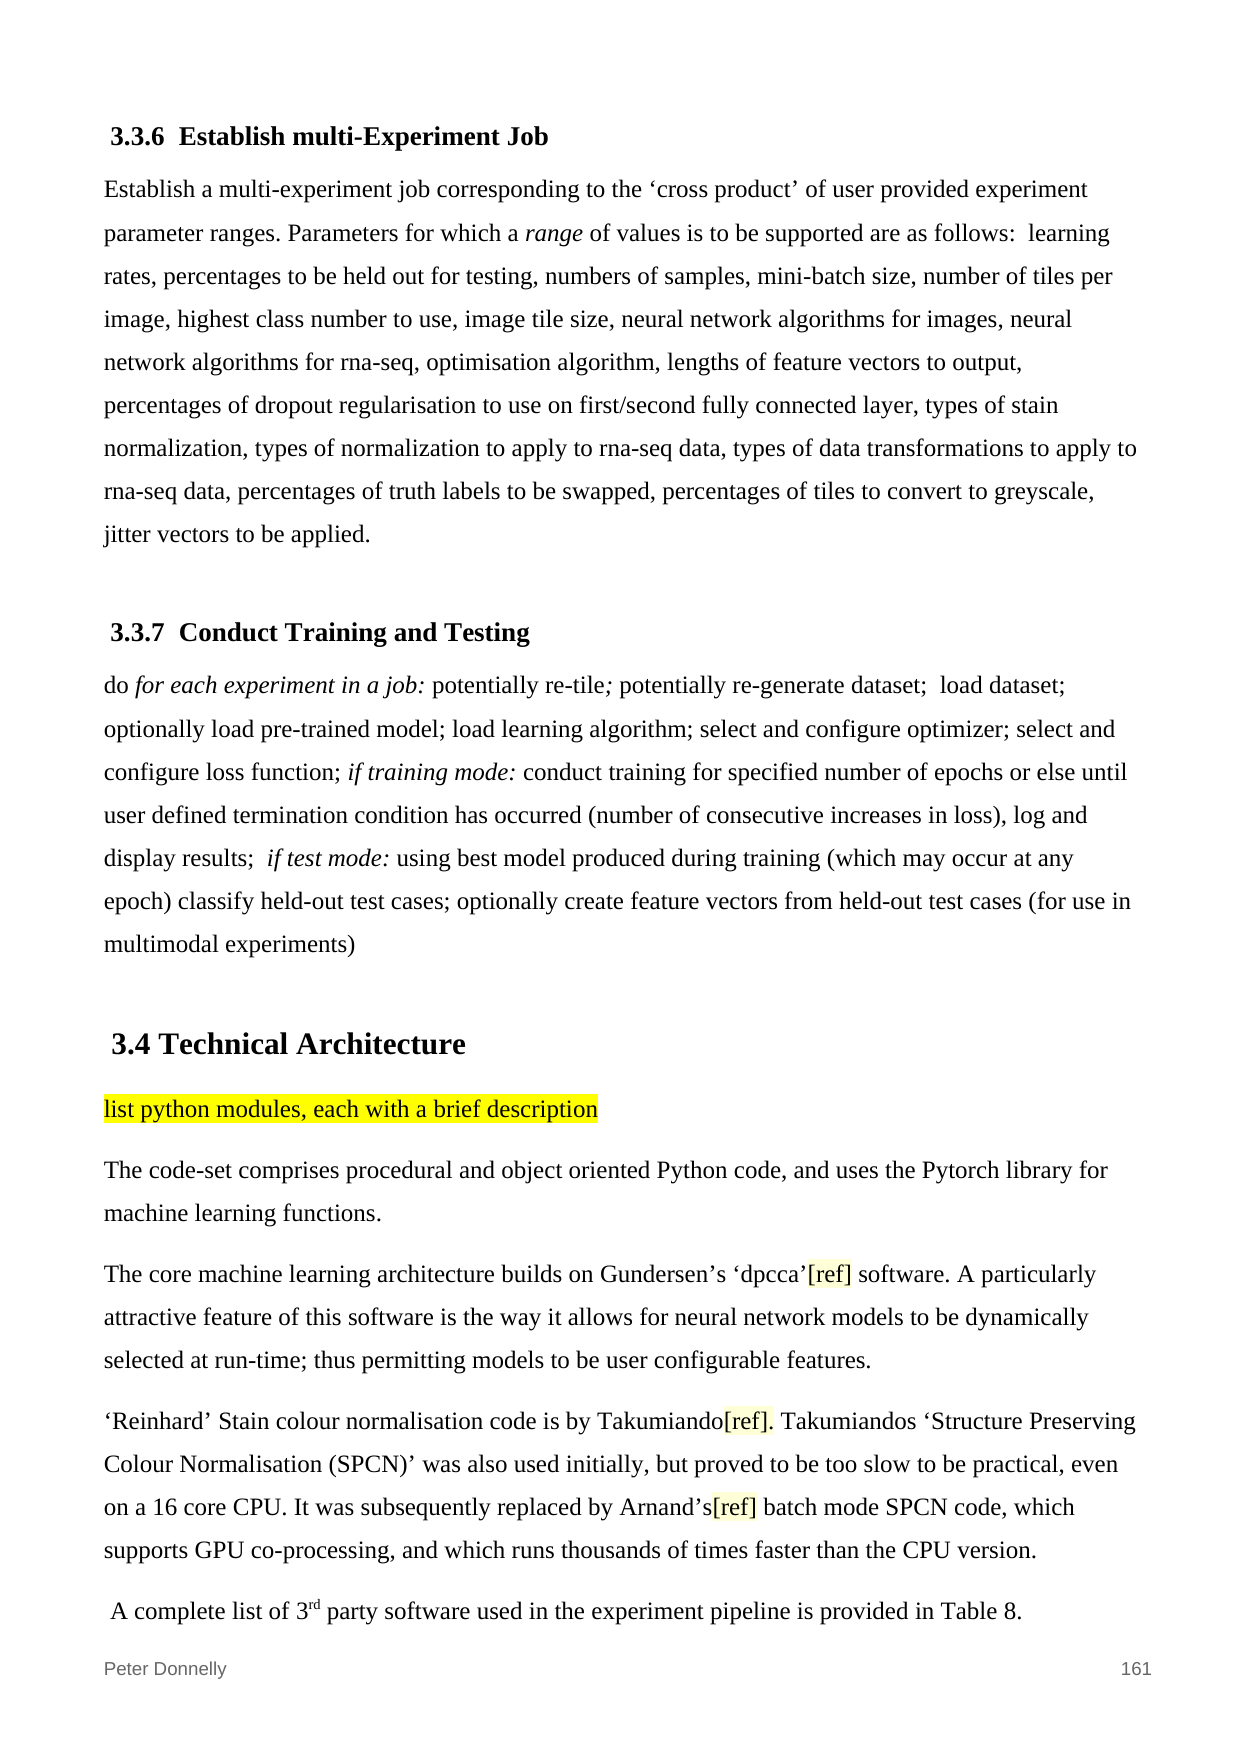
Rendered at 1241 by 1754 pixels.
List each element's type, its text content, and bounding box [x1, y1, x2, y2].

text list python modules, each with a brief description [103, 1094, 1146, 1123]
text A complete list of 3rd party software used in the experiment pipeline is provided in Table 8. [103, 1596, 1146, 1625]
text Establish a multi-experiment job corresponding to the ‘cross product’ of user provided experiment parameter ranges. Parameters for which a range of values is to be supported are as follows: learning rates, percentages to be held out for testing, numbers of samples, mini-batch size, number of tiles per image, highest class number to use, image tile size, neural network algorithms for images, neural network algorithms for rna-seq, optimisation algorithm, lengths of feature vectors to output, percentages of dropout regularisation to use on first/second fully connected layer, types of stain normalization, types of normalization to apply to rna-seq data, types of data transformations to apply to rna-seq data, percentages of truth labels to be swapped, percentages of tiles to convert to greyscale, jitter vectors to be applied. [103, 174, 1146, 548]
text do for each experiment in a job: potentially re-tile; potentially re-generate dataset; load dataset; optionally load pre-trained model; load learning algorithm; select and configure optimizer; select and configure loss function; if training mode: conduct training for specified number of epochs or else until user defined termination condition has occurred (number of consecutive increases in loss), log and display results; if test mode: using best model produced during training (which may occur at any epoch) classify held-out test cases; optionally create feature vectors from held-out test cases (for use in multimodal experiments) [103, 671, 1146, 958]
text The code-set comprises procedural and object oriented Python code, and uses the Pytorch library for machine learning functions. [103, 1155, 1146, 1227]
subtitle Conduct Training and Testing [103, 616, 1146, 647]
text ‘Reinhard’ Stain colour normalisation code is by Takumiando[ref]. Takumiandos ‘Structure Preserving Colour Normalisation (SPCN)’ was also used initially, but proved to be too slow to be practical, even on a 16 core CPU. It was subsequently replaced by Arnand’s[ref] batch mode SPCN code, which supports GPU co-processing, and which runs thousands of times faster than the CPU version. [103, 1406, 1146, 1564]
subtitle Technical Architecture [103, 1026, 1146, 1062]
text The core machine learning architecture builds on Gundersen’s ‘dpcca’[ref] software. A particularly attractive feature of this software is the way it allows for neural network models to be dynamically selected at run-time; thus permitting models to be user configurable features. [103, 1259, 1146, 1374]
subtitle Establish multi-Experiment Job [103, 120, 1146, 151]
